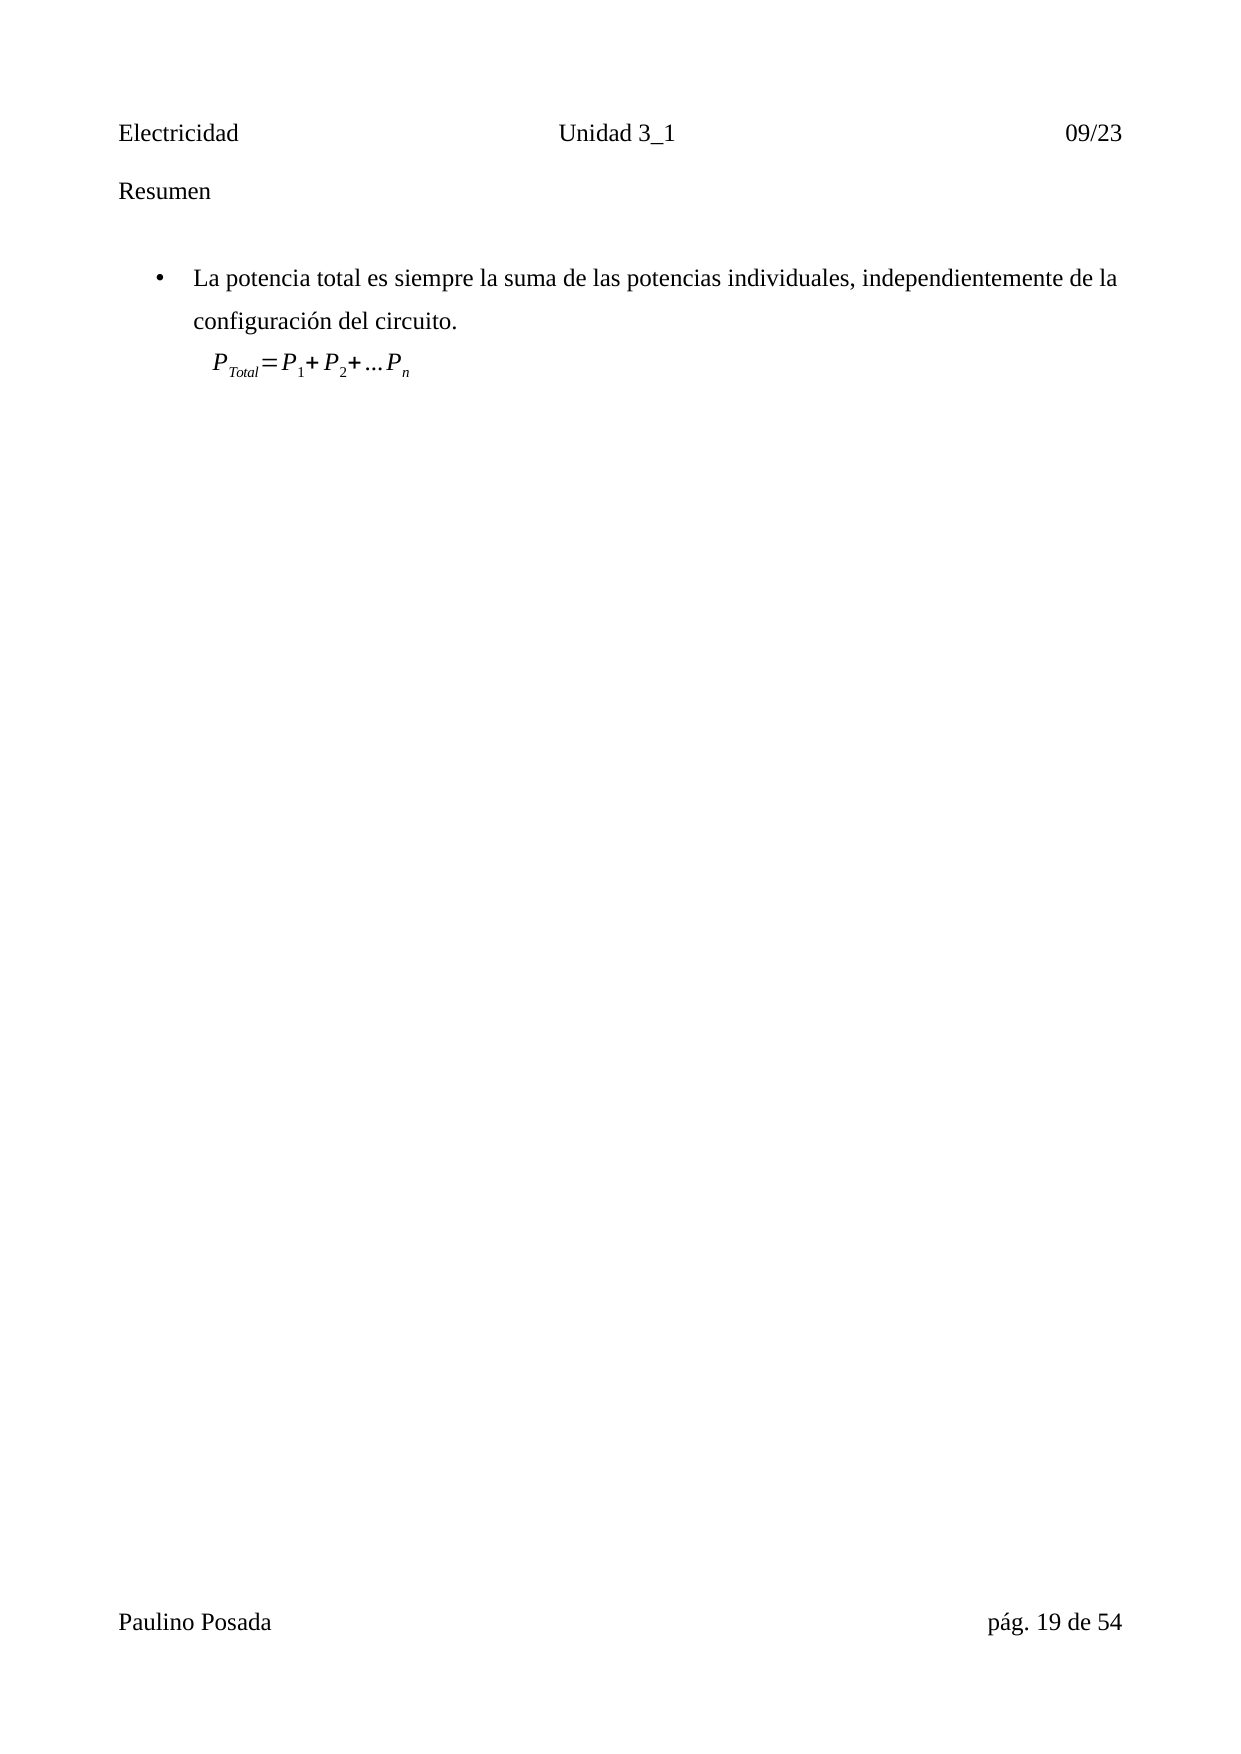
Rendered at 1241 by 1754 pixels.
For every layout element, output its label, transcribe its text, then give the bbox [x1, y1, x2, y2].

text Resumen [118, 176, 1122, 205]
list La potencia total es siempre la suma de las potencias individuales, independientemente de la configuración del circuito. [156, 263, 1122, 334]
